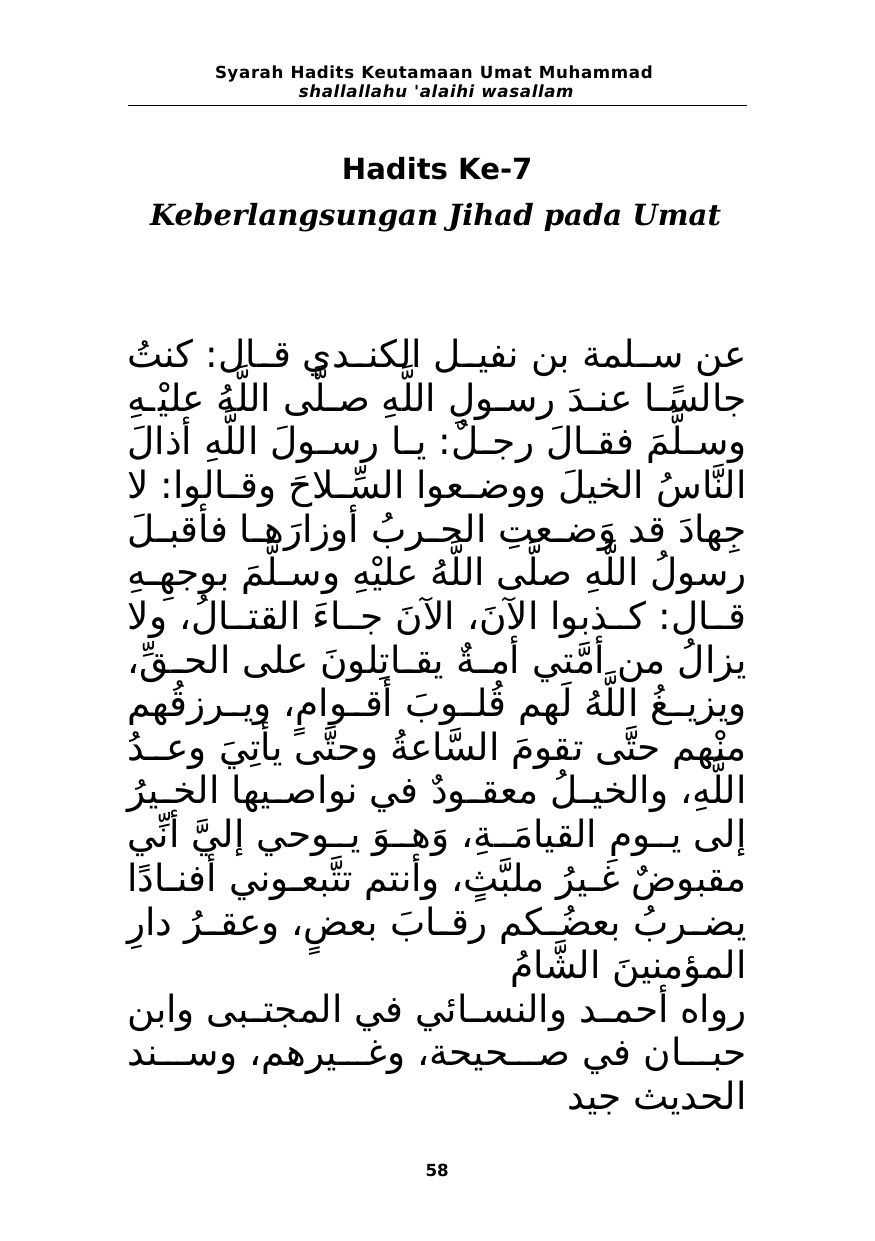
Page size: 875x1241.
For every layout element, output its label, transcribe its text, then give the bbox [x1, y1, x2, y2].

text Keberlangsungan Jihad pada Umat [127, 198, 747, 233]
text عن سلمة بن نفيل الكندي قال: كنتُ جالسًا عندَ رسولِ اللَّهِ صلَّى اللَّهُ عليْهِ وسلَّمَ فقالَ رجلٌ: يا رسولَ اللَّهِ أذالَ النَّاسُ الخيلَ ووضعوا السِّلاحَ وقالوا: لا جِهادَ قد وَضعتِ الحربُ أوزارَها فأقبلَ رسولُ اللَّهِ صلَّى اللَّهُ عليْهِ وسلَّمَ بوجهِهِ قال: كذبوا الآنَ، الآنَ جاءَ القتالُ، ولا يزالُ من أمَّتي أمةٌ يقاتِلونَ على الحقِّ، ويزيغُ اللَّهُ لَهم قُلوبَ أقوامٍ، ويرزقُهم منْهم حتَّى تقومَ السَّاعةُ وحتَّى يأتِيَ وعدُ اللَّهِ، والخيلُ معقودٌ في نواصيها الخيرُ إلى يومِ القيامَةِ، وَهوَ يوحي إليَّ أنِّي مقبوضٌ غيرُ ملبَّثٍ، وأنتم تتَّبعوني أفنادًا يضربُ بعضُكم رقابَ بعضٍ، وعقرُ دارِ المؤمنينَ الشَّامُ [127, 333, 747, 987]
text رواه أحمد والنسائي في المجتبى وابن حبان في صحيحة، وغيرهم، وسند الحديث جيد [127, 987, 747, 1118]
subtitle Hadits Ke-7 [127, 155, 747, 186]
